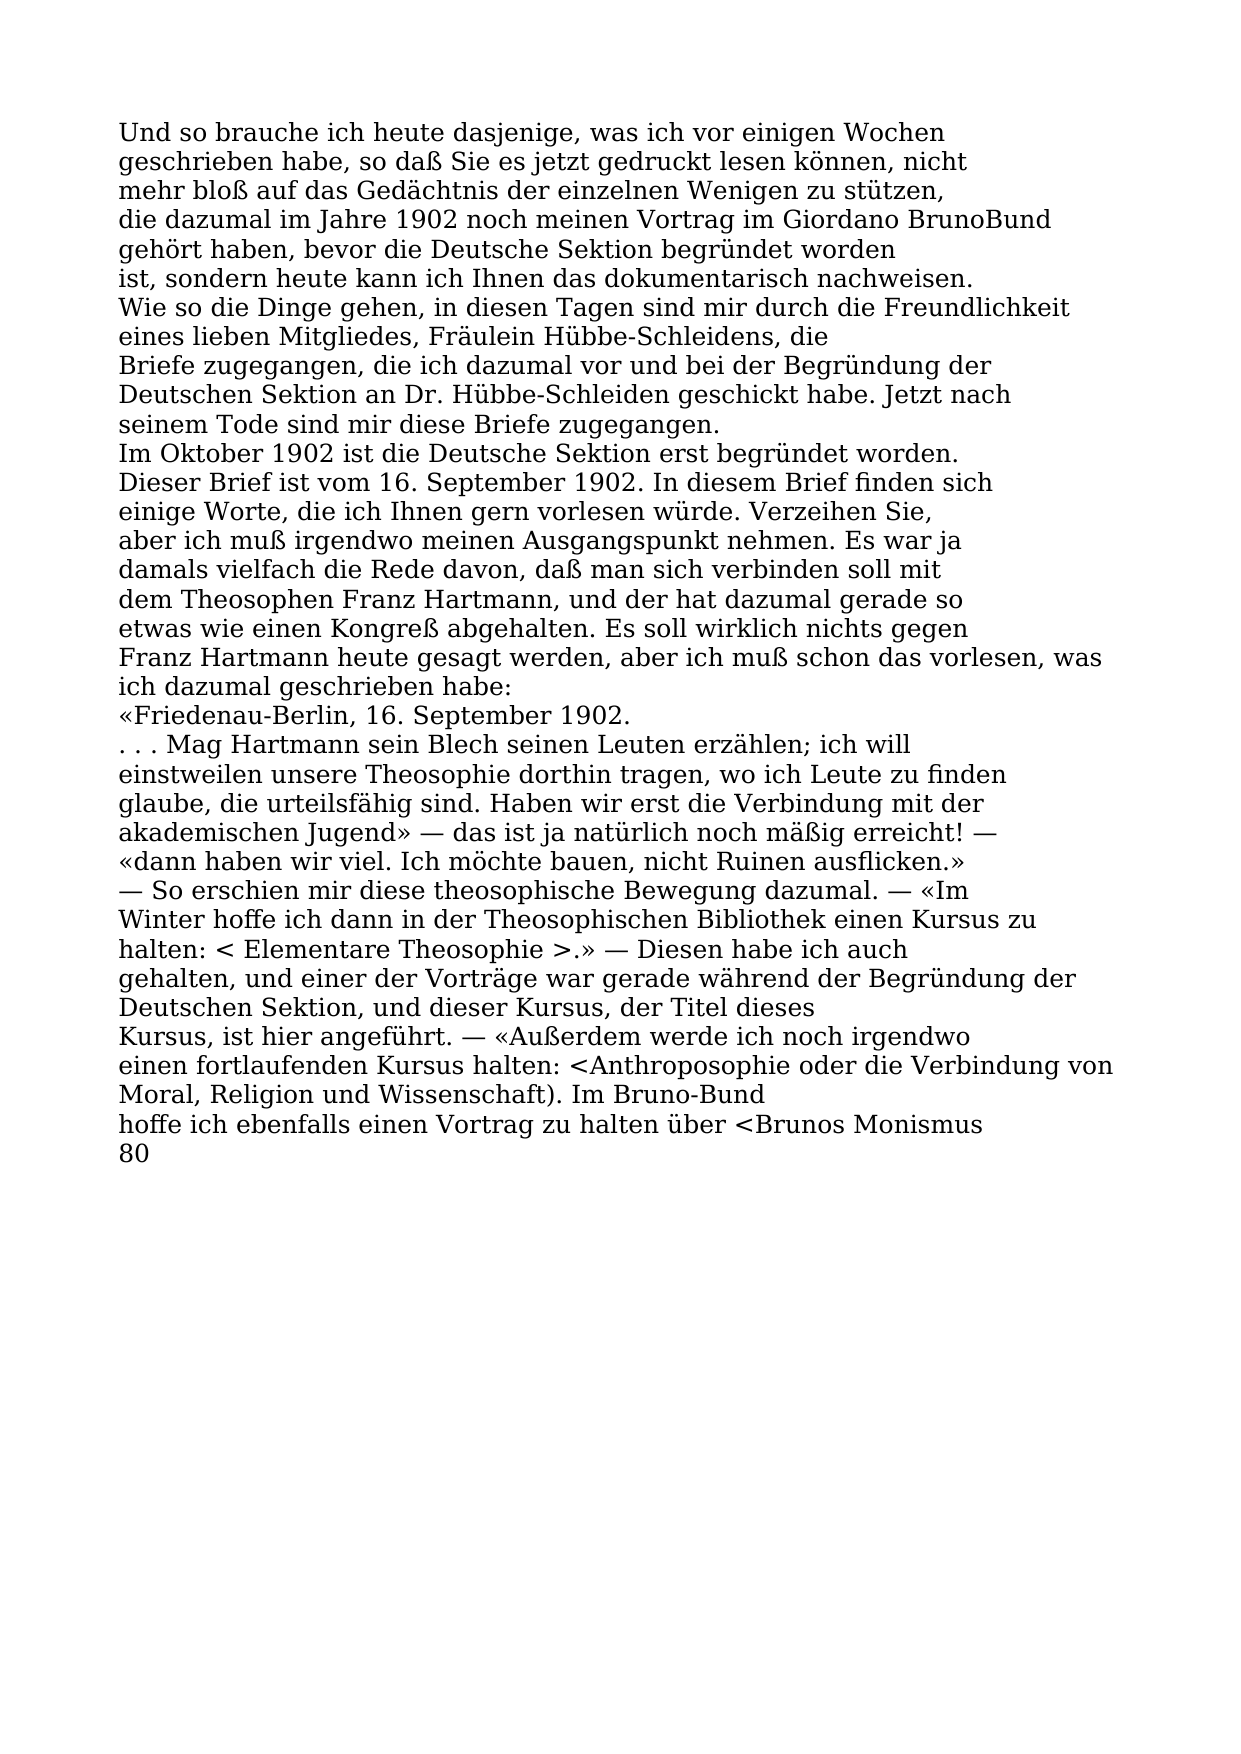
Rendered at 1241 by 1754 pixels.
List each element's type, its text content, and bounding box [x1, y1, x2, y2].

text Briefe zugegangen, die ich dazumal vor und bei der Begründung der [118, 351, 1122, 381]
text einstweilen unsere Theosophie dorthin tragen, wo ich Leute zu finden [118, 760, 1122, 789]
text Kursus, ist hier angeführt. — «Außerdem werde ich noch irgendwo [118, 1022, 1122, 1051]
text einige Worte, die ich Ihnen gern vorlesen würde. Verzeihen Sie, [118, 497, 1122, 526]
text mehr bloß auf das Gedächtnis der einzelnen Wenigen zu stützen, [118, 176, 1122, 206]
text akademischen Jugend» — das ist ja natürlich noch mäßig erreicht! — [118, 818, 1122, 847]
text einen fortlaufenden Kursus halten: <Anthroposophie oder die Verbindung von Moral, Religion und Wissenschaft). Im Bruno-Bund [118, 1051, 1122, 1110]
text Im Oktober 1902 ist die Deutsche Sektion erst begründet worden. [118, 439, 1122, 468]
text hoffe ich ebenfalls einen Vortrag zu halten über <Brunos Monismus [118, 1110, 1122, 1139]
text «Friedenau-Berlin, 16. September 1902. [118, 701, 1122, 731]
text «dann haben wir viel. Ich möchte bauen, nicht Ruinen ausflicken.» [118, 847, 1122, 876]
text Deutschen Sektion an Dr. Hübbe-Schleiden geschickt habe. Jetzt nach [118, 381, 1122, 410]
text dem Theosophen Franz Hartmann, und der hat dazumal gerade so [118, 585, 1122, 614]
text — So erschien mir diese theosophische Bewegung dazumal. — «Im [118, 876, 1122, 906]
text 80 [118, 1139, 1122, 1168]
text glaube, die urteilsfähig sind. Haben wir erst die Verbindung mit der [118, 789, 1122, 818]
text aber ich muß irgendwo meinen Ausgangspunkt nehmen. Es war ja [118, 526, 1122, 556]
text Und so brauche ich heute dasjenige, was ich vor einigen Wochen [118, 118, 1122, 147]
text Wie so die Dinge gehen, in diesen Tagen sind mir durch die Freundlichkeit eines lieben Mitgliedes, Fräulein Hübbe-Schleidens, die [118, 293, 1122, 351]
text geschrieben habe, so daß Sie es jetzt gedruckt lesen können, nicht [118, 147, 1122, 176]
text damals vielfach die Rede davon, daß man sich verbinden soll mit [118, 556, 1122, 585]
text Franz Hartmann heute gesagt werden, aber ich muß schon das vorlesen, was ich dazumal geschrieben habe: [118, 643, 1122, 701]
text Dieser Brief ist vom 16. September 1902. In diesem Brief finden sich [118, 468, 1122, 497]
text ist, sondern heute kann ich Ihnen das dokumentarisch nachweisen. [118, 264, 1122, 293]
text etwas wie einen Kongreß abgehalten. Es soll wirklich nichts gegen [118, 614, 1122, 643]
text Winter hoffe ich dann in der Theosophischen Bibliothek einen Kursus zu halten: < Elementare Theosophie >.» — Diesen habe ich auch [118, 906, 1122, 964]
text gehalten, und einer der Vorträge war gerade während der Begründung der Deutschen Sektion, und dieser Kursus, der Titel dieses [118, 964, 1122, 1022]
text seinem Tode sind mir diese Briefe zugegangen. [118, 410, 1122, 439]
text die dazumal im Jahre 1902 noch meinen Vortrag im Giordano BrunoBund gehört haben, bevor die Deutsche Sektion begründet worden [118, 206, 1122, 264]
text . . . Mag Hartmann sein Blech seinen Leuten erzählen; ich will [118, 731, 1122, 760]
